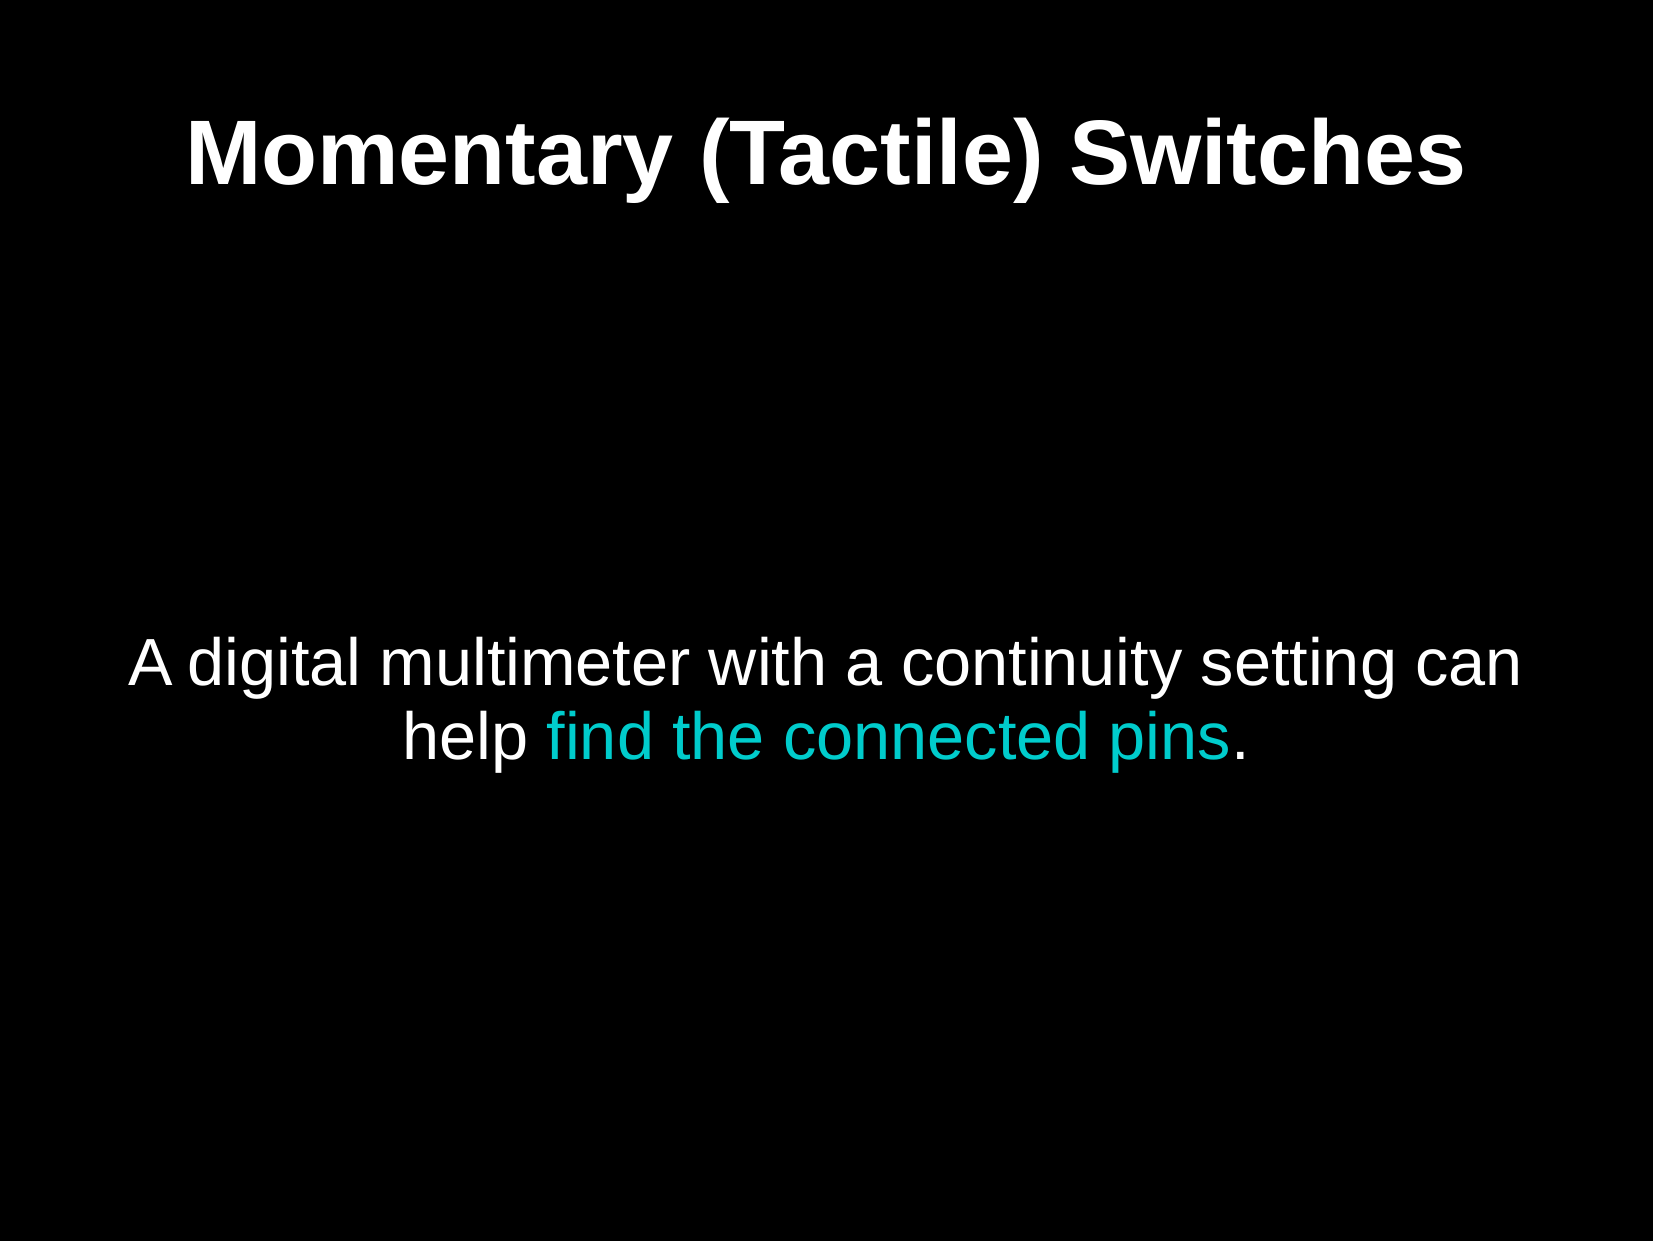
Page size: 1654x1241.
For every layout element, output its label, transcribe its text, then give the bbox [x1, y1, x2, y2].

subtitle A digital multimeter with a continuity setting can help find the connected pins. [82, 290, 1571, 1109]
title Momentary (Tactile) Switches [82, 49, 1571, 257]
